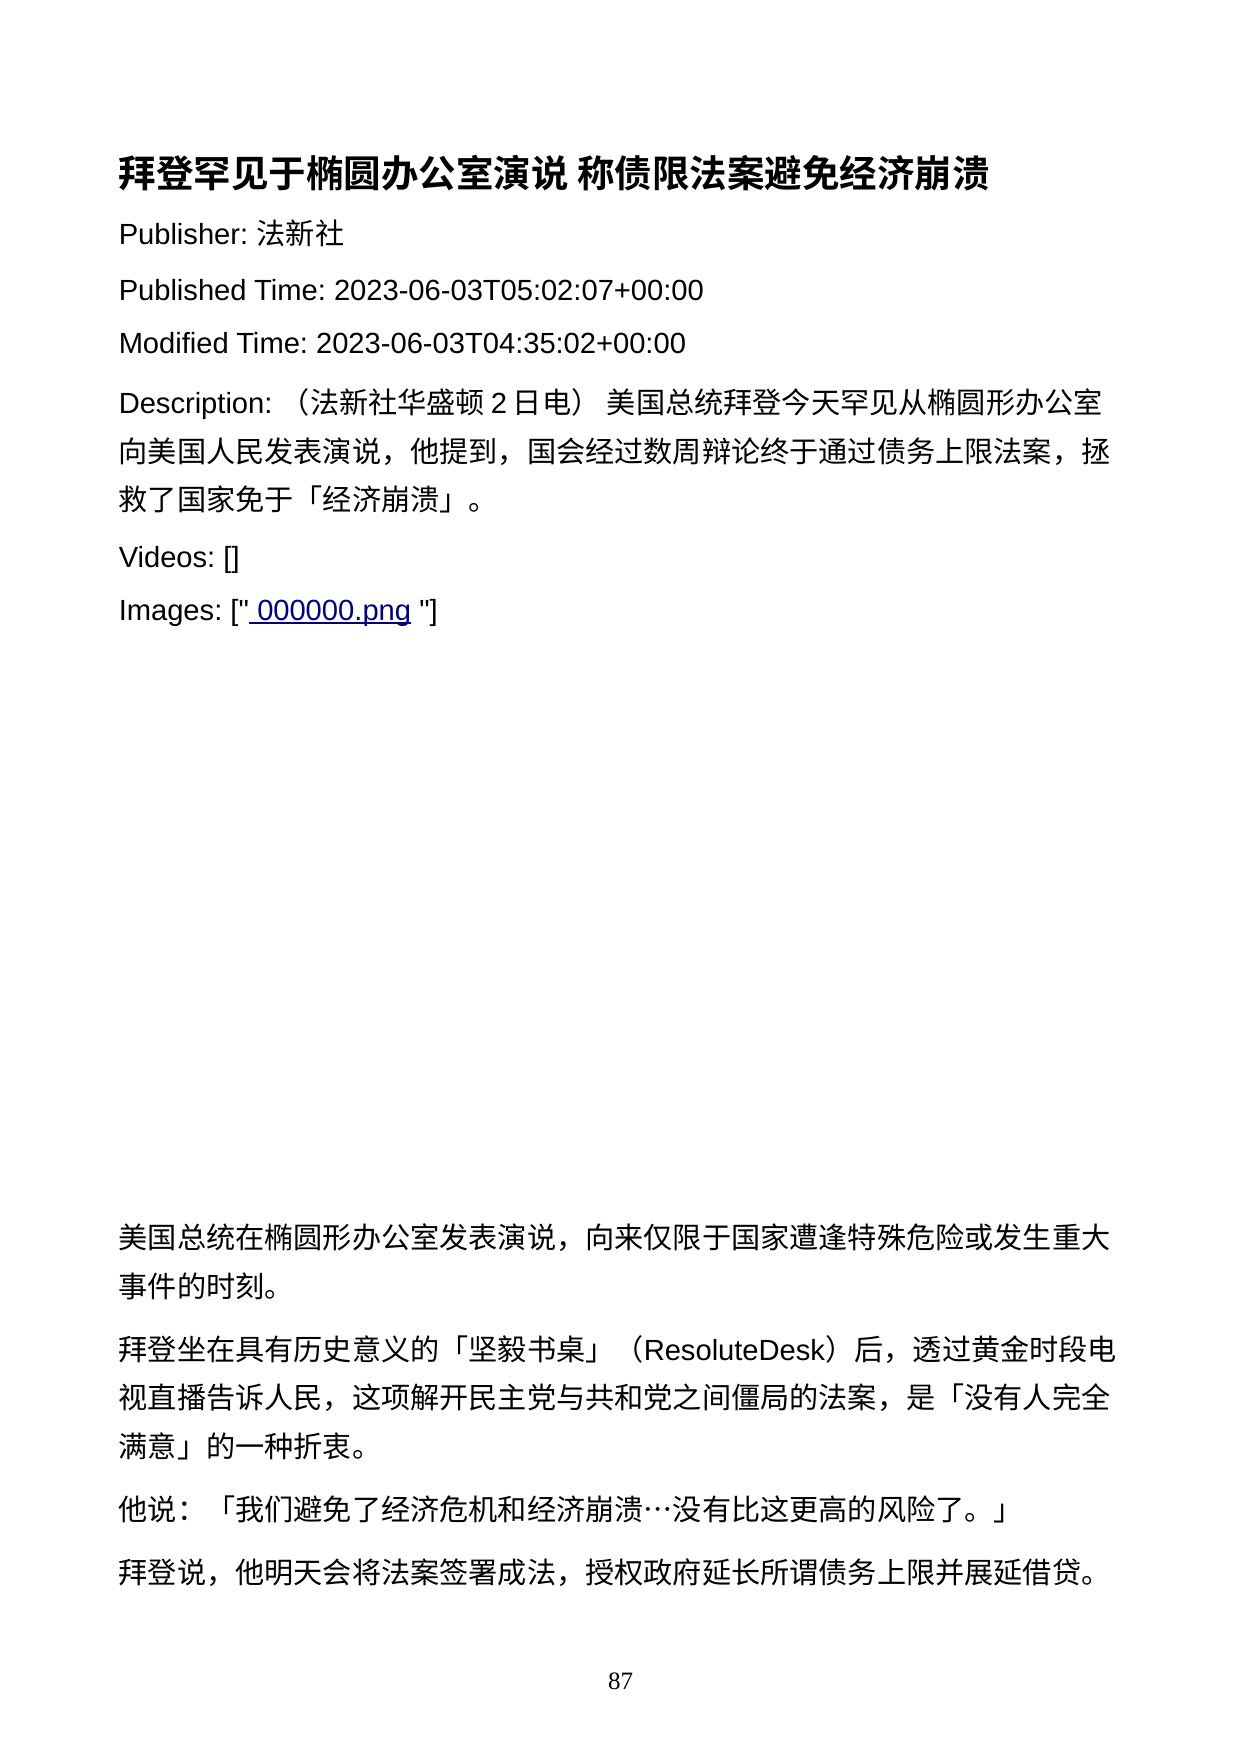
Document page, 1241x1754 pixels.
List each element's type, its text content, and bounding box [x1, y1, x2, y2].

subtitle 拜登罕见于椭圆办公室演说 称债限法案避免经济崩溃 [118, 143, 1122, 198]
text Images: [" 000000.png "] [118, 593, 1122, 627]
text 拜登说，他明天会将法案签署成法，授权政府延长所谓债务上限并展延借贷。 [118, 1549, 1122, 1592]
text Description: （法新社华盛顿2日电） 美国总统拜登今天罕见从椭圆形办公室向美国人民发表演说，他提到，国会经过数周辩论终于通过债务上限法案，拯救了国家免于「经济崩溃」。 [118, 380, 1122, 519]
text Modified Time: 2023-06-03T04:35:02+00:00 [118, 327, 1122, 360]
text 他说：「我们避免了经济危机和经济崩溃…没有比这更高的风险了。」 [118, 1486, 1122, 1529]
text 拜登坐在具有历史意义的「坚毅书桌」（ResoluteDesk）后，透过黄金时段电视直播告诉人民，这项解开民主党与共和党之间僵局的法案，是「没有人完全满意」的一种折衷。 [118, 1326, 1122, 1466]
text 美国总统在椭圆形办公室发表演说，向来仅限于国家遭逢特殊危险或发生重大事件的时刻。 [118, 1214, 1122, 1305]
text Videos: [] [118, 540, 1122, 573]
text Publisher: 法新社 [118, 210, 1122, 253]
text Published Time: 2023-06-03T05:02:07+00:00 [118, 273, 1122, 307]
